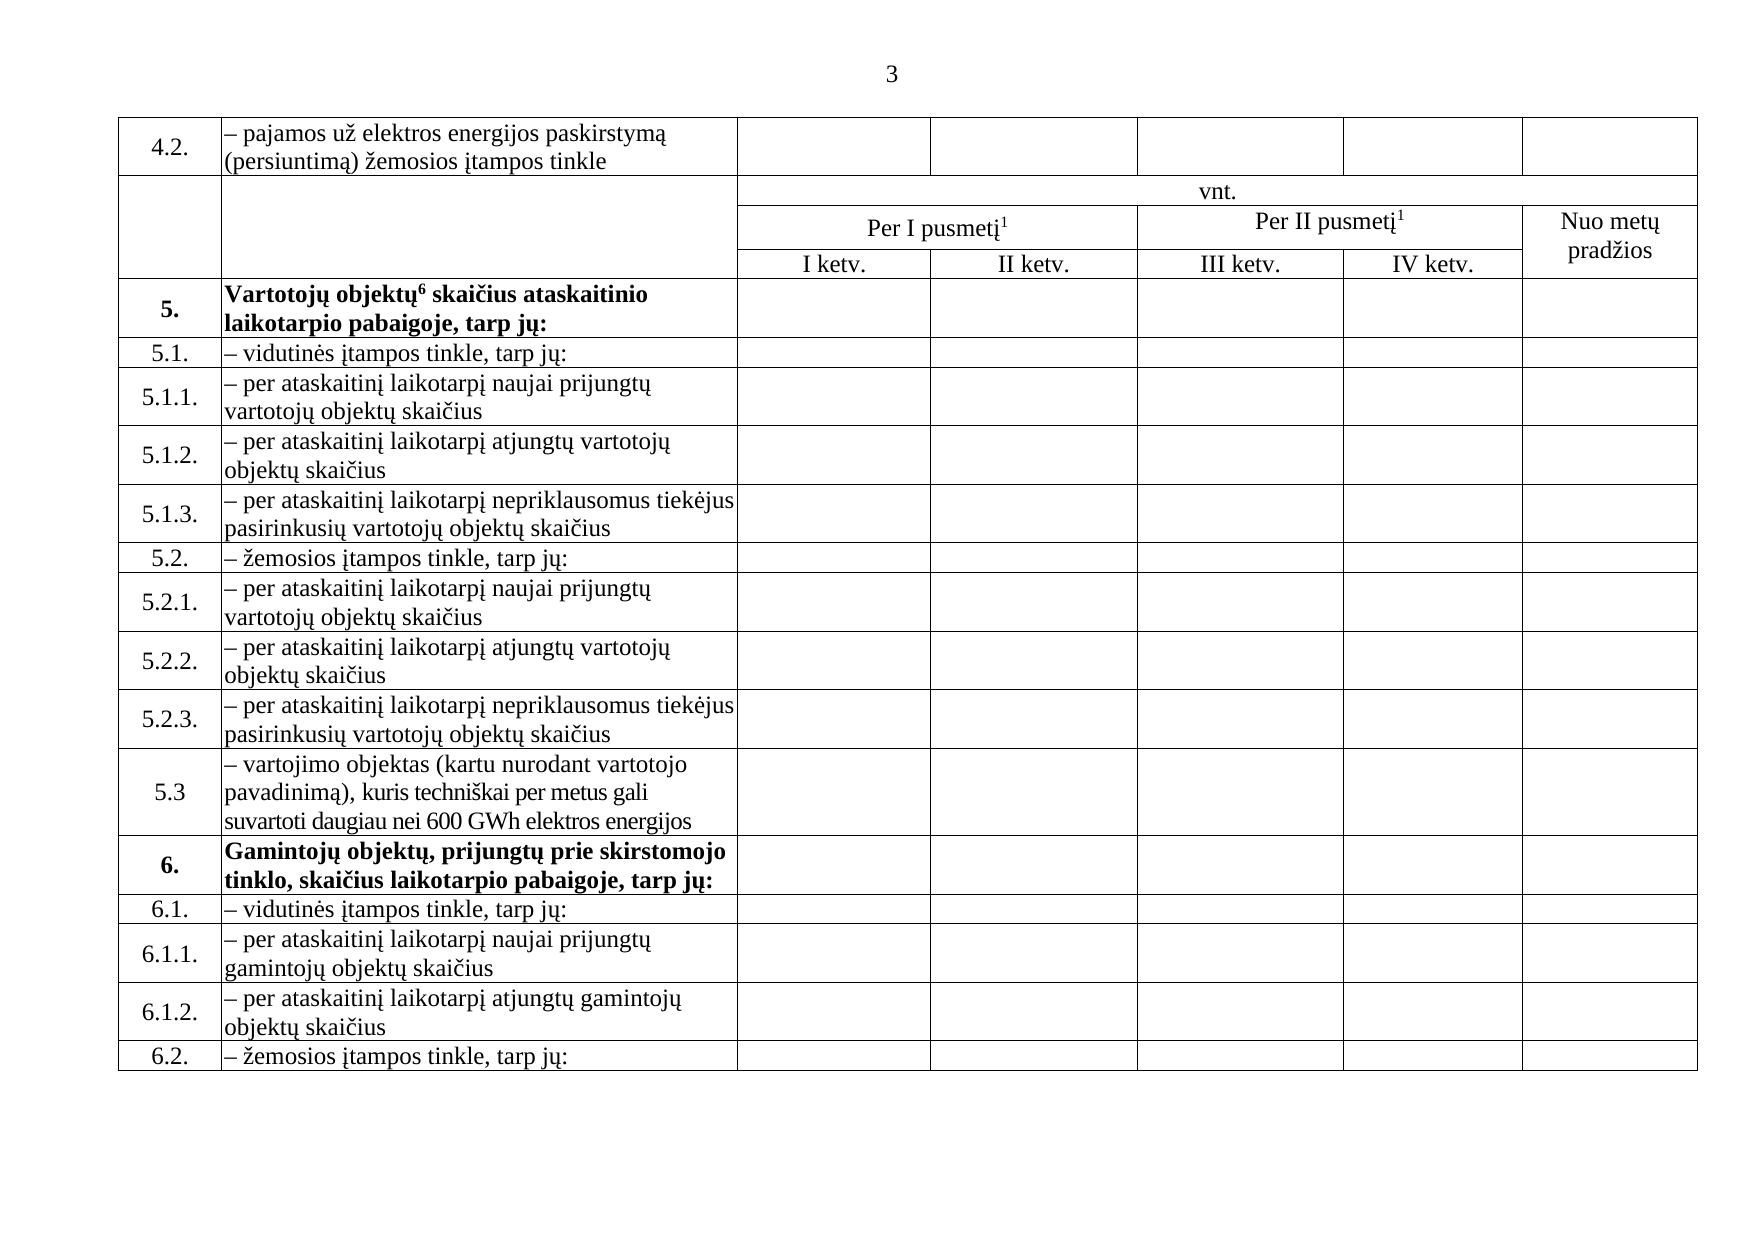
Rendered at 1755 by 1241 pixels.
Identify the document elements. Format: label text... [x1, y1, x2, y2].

table_cell [931, 279, 1137, 337]
table_cell 5.3 [119, 749, 221, 835]
table_cell [1523, 368, 1697, 425]
table_cell [1138, 749, 1343, 835]
table_cell [738, 368, 930, 425]
table_cell [1523, 426, 1697, 484]
table_cell [1138, 338, 1343, 367]
table_cell – per ataskaitinį laikotarpį naujai prijungtų gamintojų objektų skaičius [222, 924, 737, 982]
table_cell 6. [119, 836, 221, 893]
table_cell [738, 895, 930, 923]
table_cell [1523, 485, 1697, 542]
table_cell [738, 485, 930, 542]
table_cell [1523, 118, 1697, 175]
table_cell [1344, 836, 1522, 893]
table_cell – per ataskaitinį laikotarpį naujai prijungtų vartotojų objektų skaičius [222, 368, 737, 425]
table_cell [931, 983, 1137, 1040]
table_cell 5.1.3. [119, 485, 221, 542]
table_cell [1138, 118, 1343, 175]
table_cell [1138, 279, 1343, 337]
table_cell 5.2.1. [119, 573, 221, 631]
table_cell [1138, 368, 1343, 425]
table_cell [1344, 895, 1522, 923]
table_cell [1523, 983, 1697, 1040]
table_cell 6.1.1. [119, 924, 221, 982]
table_cell [1523, 749, 1697, 835]
table_cell [1523, 924, 1697, 982]
table_cell [931, 543, 1137, 572]
table_cell [931, 749, 1137, 835]
table_cell [738, 924, 930, 982]
table_cell [1344, 368, 1522, 425]
table_cell 5.2. [119, 543, 221, 572]
table_cell [738, 1041, 930, 1070]
table_cell [738, 749, 930, 835]
table_cell – vidutinės įtampos tinkle, tarp jų: [222, 338, 737, 367]
table_cell [1523, 690, 1697, 748]
table_cell – per ataskaitinį laikotarpį naujai prijungtų vartotojų objektų skaičius [222, 573, 737, 631]
table_cell [931, 924, 1137, 982]
table_cell [1523, 279, 1697, 337]
table_cell [1138, 924, 1343, 982]
table_cell III ketv. [1138, 250, 1343, 278]
table_cell 6.1. [119, 895, 221, 923]
table_cell II ketv. [931, 250, 1137, 278]
table_cell – per ataskaitinį laikotarpį nepriklausomus tiekėjus pasirinkusių vartotojų objektų skaičius [222, 485, 737, 542]
table_cell [931, 338, 1137, 367]
table_cell [1138, 895, 1343, 923]
table_cell IV ketv. [1344, 250, 1522, 278]
table_cell [1344, 632, 1522, 689]
table_cell Per I pusmetį1 [738, 206, 1137, 248]
table_cell [1138, 983, 1343, 1040]
table_cell – žemosios įtampos tinkle, tarp jų: [222, 1041, 737, 1070]
table_cell [1138, 1041, 1343, 1070]
table_cell [931, 118, 1137, 175]
table_cell [1344, 543, 1522, 572]
table_cell [931, 573, 1137, 631]
table_cell 5.1.1. [119, 368, 221, 425]
table_cell – per ataskaitinį laikotarpį atjungtų vartotojų objektų skaičius [222, 632, 737, 689]
table_cell [1523, 543, 1697, 572]
table_cell [1344, 983, 1522, 1040]
table_cell [1138, 573, 1343, 631]
table_cell [738, 836, 930, 893]
table_cell – vartojimo objektas (kartu nurodant vartotojo pavadinimą), kuris techniškai per metus gali suvartoti daugiau nei 600 GWh elektros energijos [222, 749, 737, 835]
table_cell [1138, 543, 1343, 572]
table_cell [1344, 118, 1522, 175]
table_cell [931, 368, 1137, 425]
table_cell [1138, 690, 1343, 748]
table_cell 5.2.2. [119, 632, 221, 689]
table_cell [738, 338, 930, 367]
table_cell [931, 690, 1137, 748]
table_cell – vidutinės įtampos tinkle, tarp jų: [222, 895, 737, 923]
table_cell 5.2.3. [119, 690, 221, 748]
table_cell [1344, 426, 1522, 484]
table_cell [738, 426, 930, 484]
table_cell [1523, 836, 1697, 893]
table_cell [1523, 895, 1697, 923]
table_cell – per ataskaitinį laikotarpį atjungtų vartotojų objektų skaičius [222, 426, 737, 484]
table_cell [1138, 426, 1343, 484]
table_cell [1138, 836, 1343, 893]
table_cell [931, 485, 1137, 542]
table_cell 4.2. [119, 118, 221, 175]
table_cell – per ataskaitinį laikotarpį nepriklausomus tiekėjus pasirinkusių vartotojų objektų skaičius [222, 690, 737, 748]
table_cell [738, 983, 930, 1040]
table_cell [1138, 485, 1343, 542]
table_cell [1523, 1041, 1697, 1070]
table_cell [931, 836, 1137, 893]
table_cell [1344, 573, 1522, 631]
table_cell [1138, 632, 1343, 689]
table_cell – pajamos už elektros energijos paskirstymą (persiuntimą) žemosios įtampos tinkle [222, 118, 737, 175]
table_cell 6.1.2. [119, 983, 221, 1040]
table_cell [1344, 485, 1522, 542]
table_cell – per ataskaitinį laikotarpį atjungtų gamintojų objektų skaičius [222, 983, 737, 1040]
table_cell vnt. [738, 176, 1697, 205]
table_cell [738, 573, 930, 631]
table_cell – žemosios įtampos tinkle, tarp jų: [222, 543, 737, 572]
table_cell [738, 543, 930, 572]
table_cell [738, 118, 930, 175]
table_cell [1523, 338, 1697, 367]
table_cell I ketv. [738, 250, 930, 278]
table_cell [1523, 632, 1697, 689]
table_cell [1344, 1041, 1522, 1070]
table_cell 6.2. [119, 1041, 221, 1070]
table_cell Per II pusmetį1 [1138, 206, 1522, 248]
table_cell [1344, 749, 1522, 835]
table_cell Nuo metų pradžios [1523, 206, 1697, 278]
table_cell [931, 1041, 1137, 1070]
table_cell [1344, 690, 1522, 748]
table_cell [222, 176, 737, 278]
table_cell [1344, 338, 1522, 367]
table_cell 5. [119, 279, 221, 337]
table_cell Vartotojų objektų6 skaičius ataskaitinio laikotarpio pabaigoje, tarp jų: [222, 279, 737, 337]
table_cell [738, 279, 930, 337]
table_cell [738, 690, 930, 748]
table_cell 5.1.2. [119, 426, 221, 484]
table_cell [931, 632, 1137, 689]
table_cell [1344, 924, 1522, 982]
table_cell 5.1. [119, 338, 221, 367]
table_cell [1344, 279, 1522, 337]
table_cell [931, 426, 1137, 484]
table_cell [738, 632, 930, 689]
table_cell [119, 176, 221, 278]
table_cell [1523, 573, 1697, 631]
table_cell [931, 895, 1137, 923]
table_cell Gamintojų objektų, prijungtų prie skirstomojo tinklo, skaičius laikotarpio pabaigoje, tarp jų: [222, 836, 737, 893]
